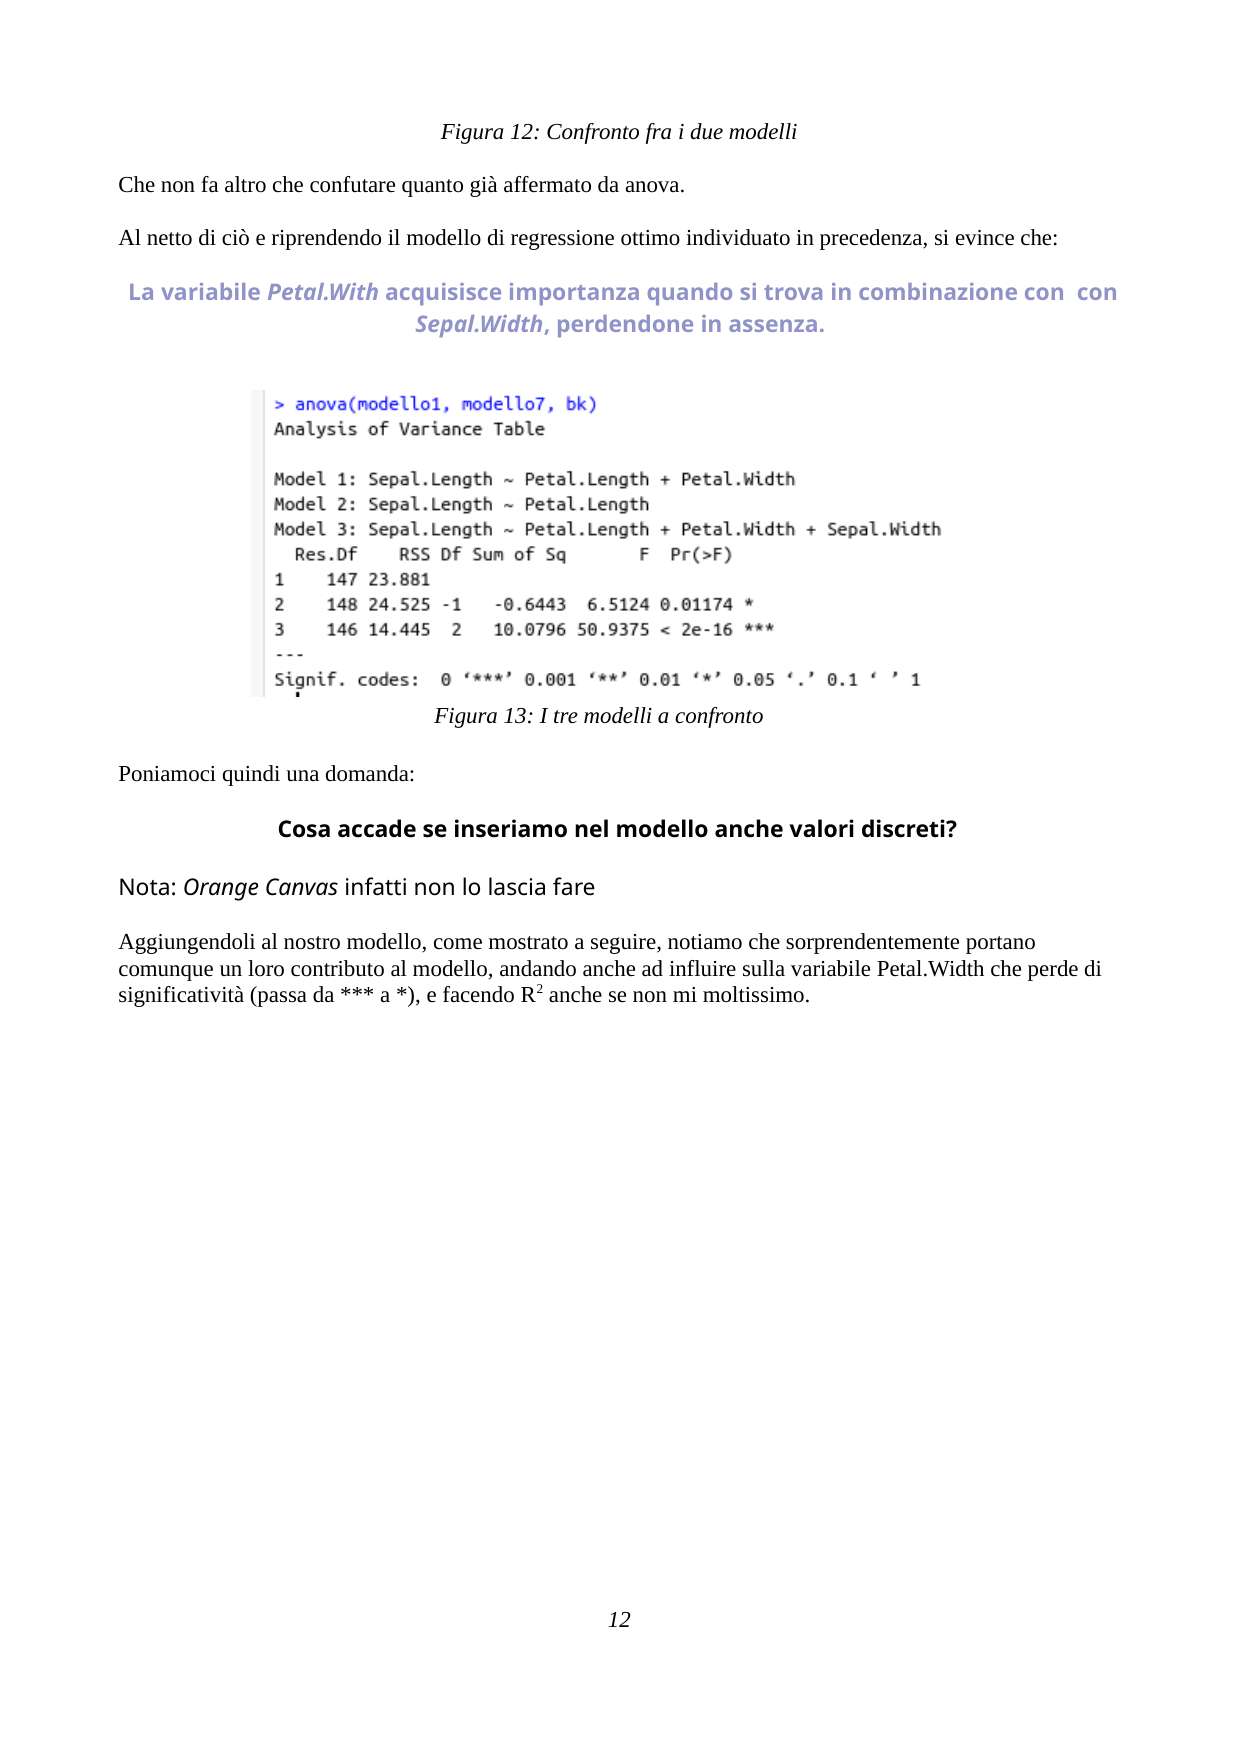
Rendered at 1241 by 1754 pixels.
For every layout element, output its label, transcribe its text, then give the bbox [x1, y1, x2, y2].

picture [251, 390, 949, 697]
text Nota: Orange Canvas infatti non lo lascia fare [118, 871, 1122, 902]
text La variabile Petal.With acquisisce importanza quando si trova in combinazione con con Sepal.Width, perdendone in assenza. [118, 276, 1122, 339]
text Che non fa altro che confutare quanto già affermato da anova. [118, 171, 1122, 197]
text Aggiungendoli al nostro modello, come mostrato a seguire, notiamo che sorprendentemente portano comunque un loro contributo al modello, andando anche ad influire sulla variabile Petal.Width che perde di significatività (passa da *** a *), e facendo R2 anche se non mi moltissimo. [118, 928, 1122, 1007]
text Figura 13: I tre modelli a confronto [251, 697, 948, 728]
text Figura 12: Confronto fra i due modelli [118, 118, 1122, 144]
text Cosa accade se inseriamo nel modello anche valori discreti? [118, 813, 1122, 844]
text Al netto di ciò e riprendendo il modello di regressione ottimo individuato in precedenza, si evince che: [118, 223, 1122, 250]
text Poniamoci quindi una domanda: [118, 760, 1122, 787]
